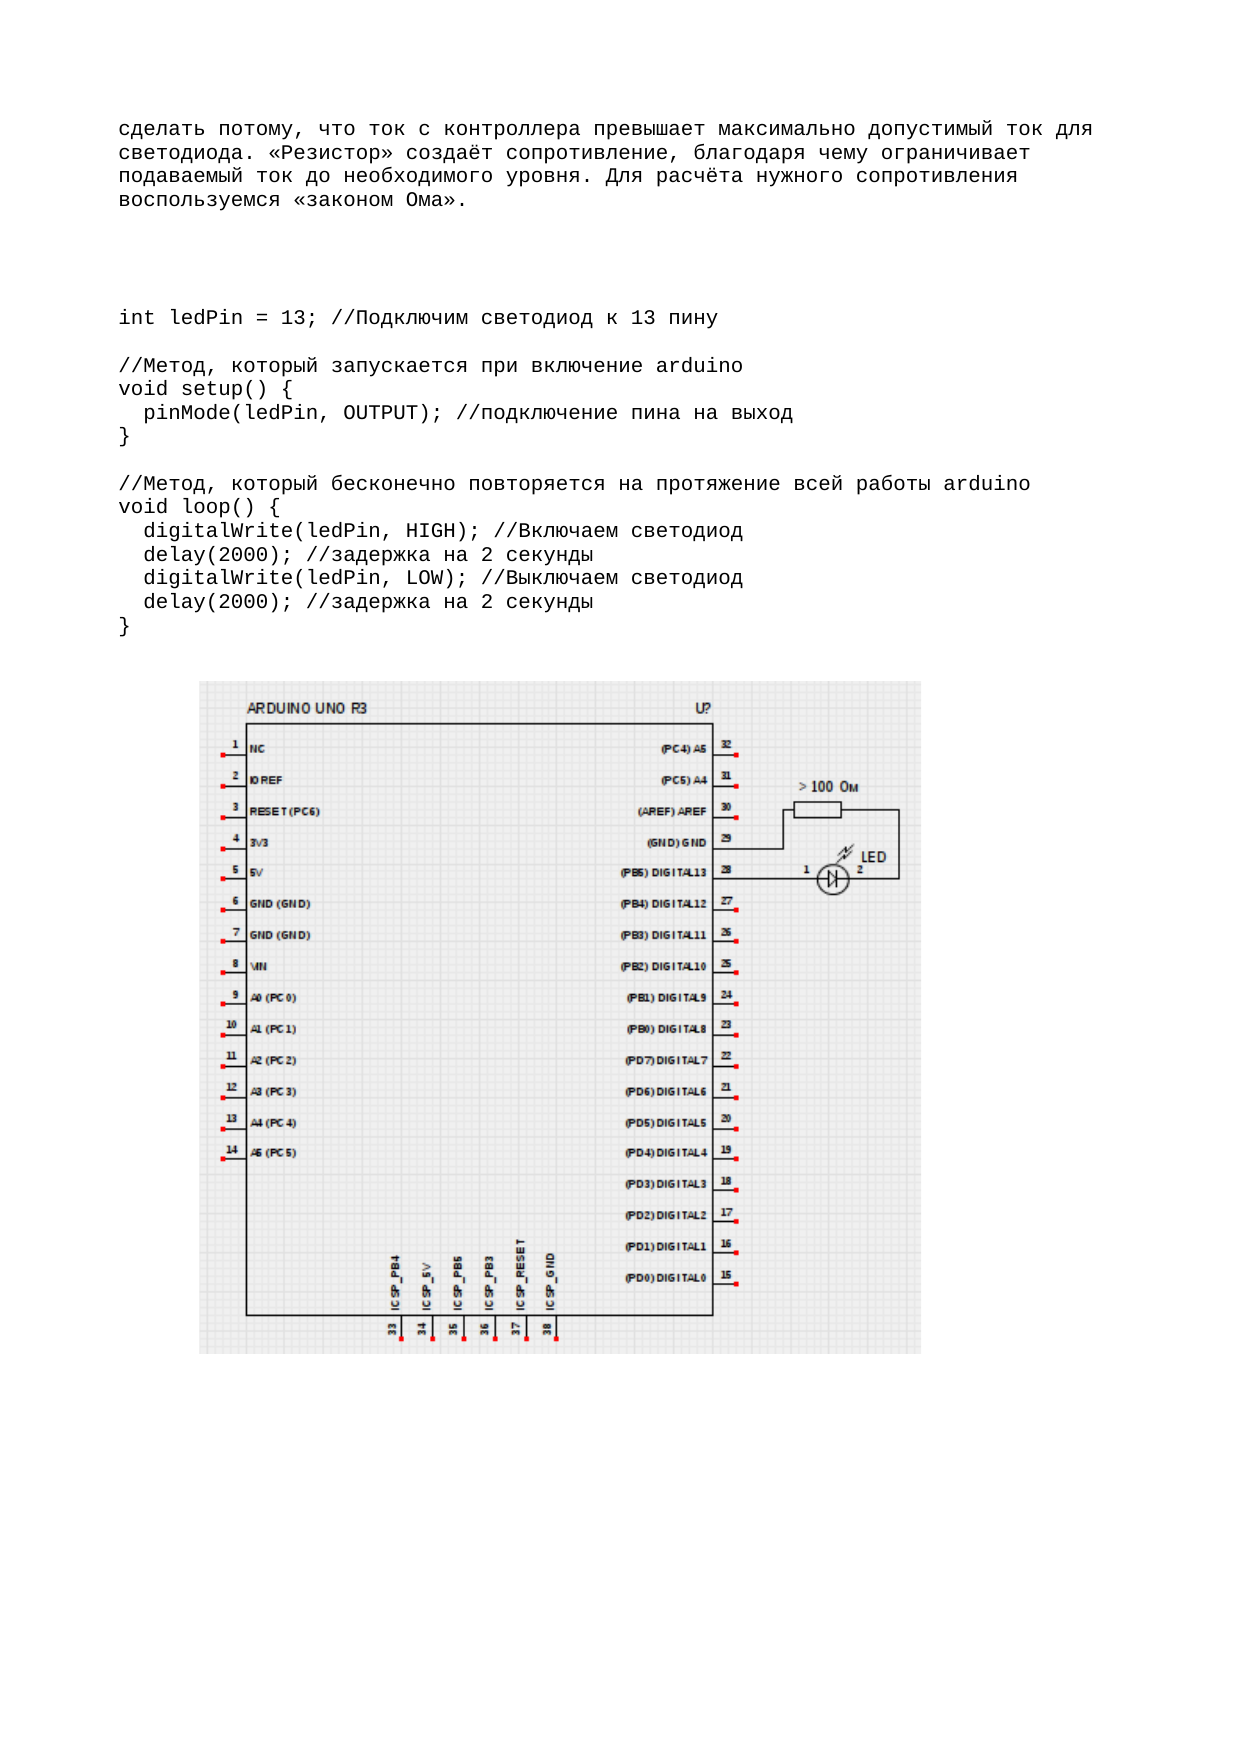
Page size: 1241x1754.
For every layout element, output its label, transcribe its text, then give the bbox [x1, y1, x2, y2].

text delay(2000); //задержка на 2 секунды [118, 544, 1122, 567]
picture [199, 681, 922, 1354]
text //Метод, который бесконечно повторяется на протяжение всей работы arduino [118, 473, 1122, 496]
text pinMode(ledPin, OUTPUT); //подключение пина на выход [118, 402, 1122, 426]
text void setup() { [118, 378, 1122, 402]
text } [118, 615, 1122, 638]
text } [118, 426, 1122, 449]
text delay(2000); //задержка на 2 секунды [118, 591, 1122, 615]
text digitalWrite(ledPin, LOW); //Выключаем светодиод [118, 567, 1122, 591]
text сделать потому, что ток с контроллера превышает максимально допустимый ток для светодиода. «Резистор» создаёт сопротивление, благодаря чему ограничивает подаваемый ток до необходимого уровня. Для расчёта нужного сопротивления воспользуемся «законом Ома». [118, 118, 1122, 213]
text digitalWrite(ledPin, HIGH); //Включаем светодиод [118, 520, 1122, 544]
text //Метод, который запускается при включение arduino [118, 354, 1122, 378]
text void loop() { [118, 496, 1122, 520]
text int ledPin = 13; //Подключим светодиод к 13 пину [118, 307, 1122, 331]
